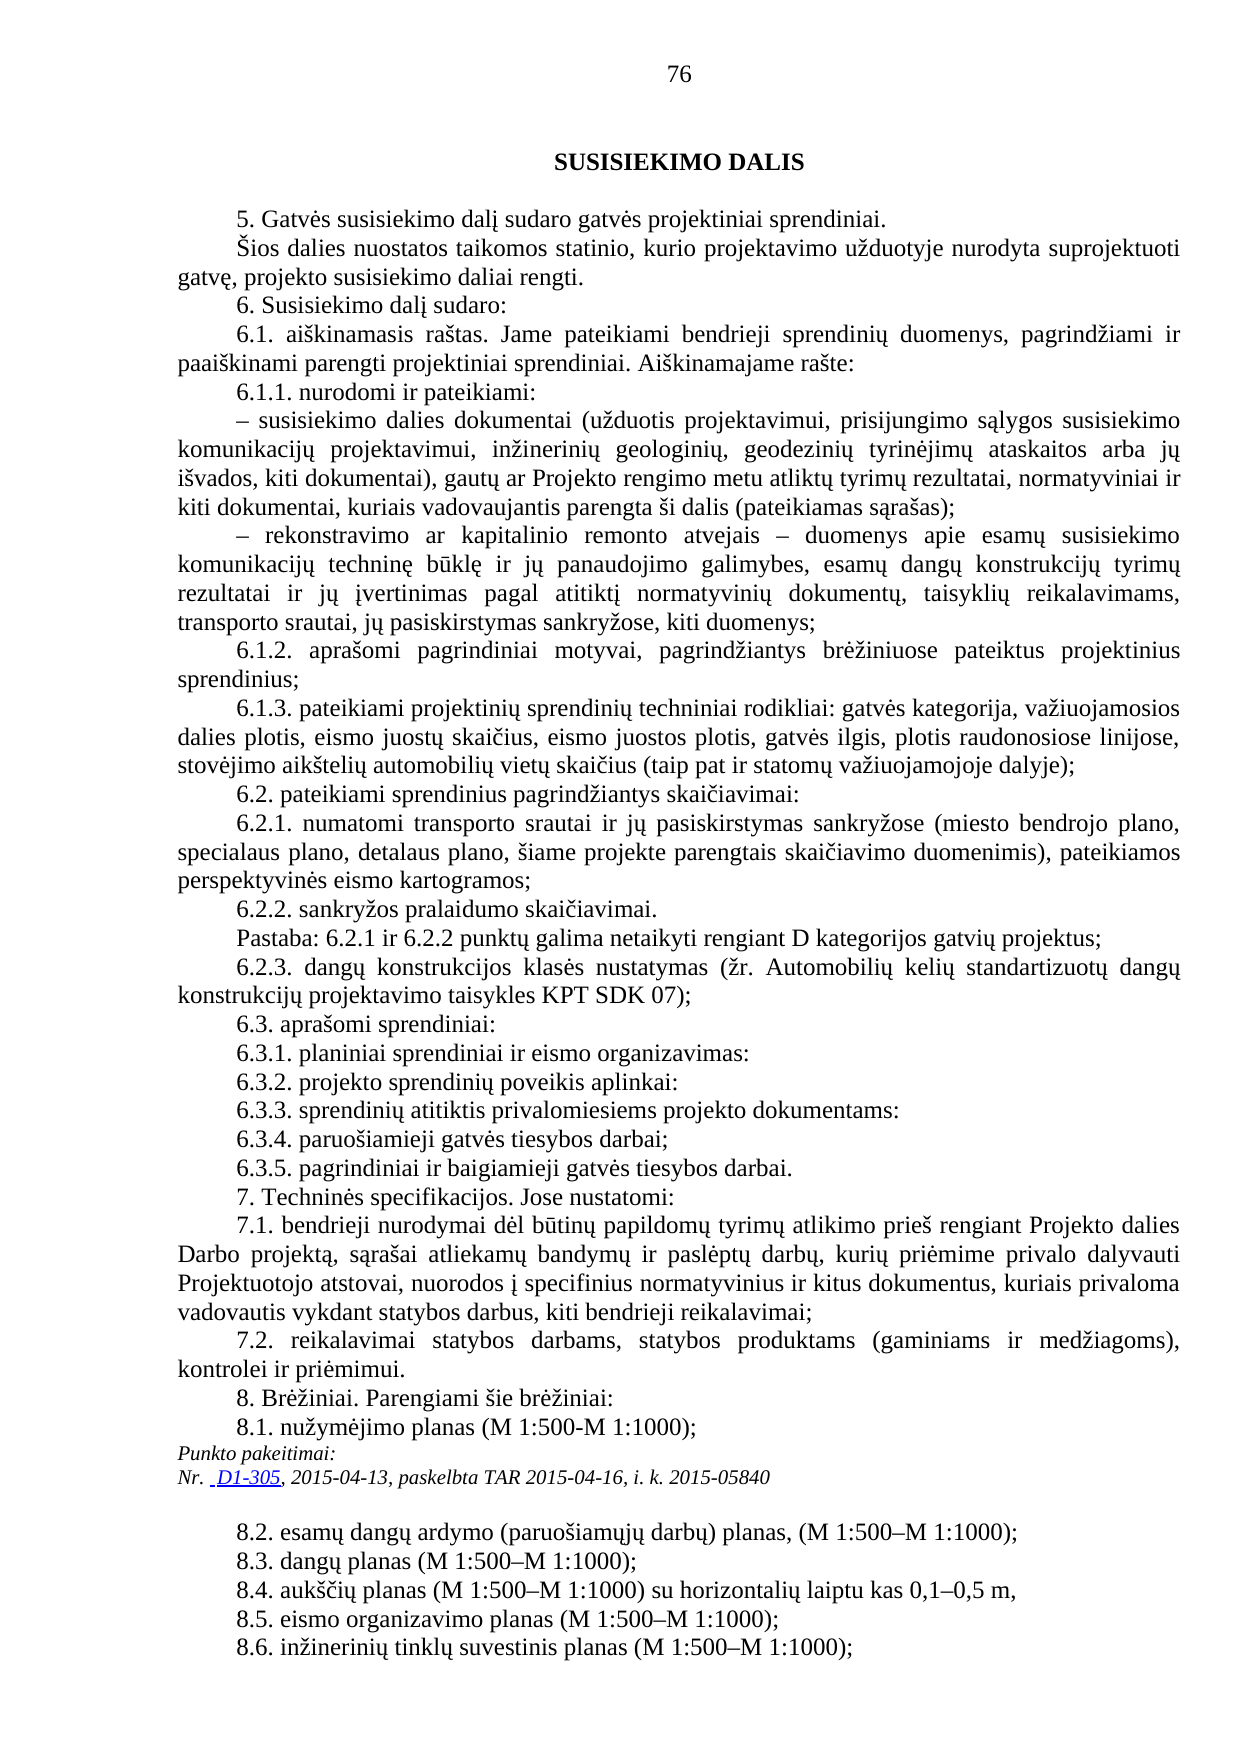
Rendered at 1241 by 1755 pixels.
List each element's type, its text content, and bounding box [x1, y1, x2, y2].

text 6.3.3. sprendinių atitiktis privalomiesiems projekto dokumentams: [177, 1096, 1181, 1124]
text 8.1. nužymėjimo planas (M 1:500-M 1:1000); [177, 1412, 1181, 1441]
text 8.2. esamų dangų ardymo (paruošiamųjų darbų) planas, (M 1:500–M 1:1000); [177, 1517, 1181, 1546]
text 6.2.2. sankryžos pralaidumo skaičiavimai. [177, 894, 1181, 923]
text 7.1. bendrieji nurodymai dėl būtinų papildomų tyrimų atlikimo prieš rengiant Projekto dalies Darbo projektą, sąrašai atliekamų bandymų ir paslėptų darbų, kurių priėmime privalo dalyvauti Projektuotojo atstovai, nuorodos į specifinius normatyvinius ir kitus dokumentus, kuriais privaloma vadovautis vykdant statybos darbus, kiti bendrieji reikalavimai; [177, 1211, 1181, 1326]
text 8.4. aukščių planas (M 1:500–M 1:1000) su horizontalių laiptu kas 0,1–0,5 m, [177, 1575, 1181, 1604]
text 6.2. pateikiami sprendinius pagrindžiantys skaičiavimai: [177, 779, 1181, 808]
text 5. Gatvės susisiekimo dalį sudaro gatvės projektiniai sprendiniai. [177, 204, 1181, 233]
text 6.3.1. planiniai sprendiniai ir eismo organizavimas: [177, 1038, 1181, 1067]
text 6.1. aiškinamasis raštas. Jame pateikiami bendrieji sprendinių duomenys, pagrindžiami ir paaiškinami parengti projektiniai sprendiniai. Aiškinamajame rašte: [177, 319, 1181, 377]
text Pastaba: 6.2.1 ir 6.2.2 punktų galima netaikyti rengiant D kategorijos gatvių projektus; [177, 923, 1181, 952]
text SUSISIEKIMO DALIS [177, 147, 1181, 176]
text 6.3.2. projekto sprendinių poveikis aplinkai: [177, 1067, 1181, 1096]
text 6.3. aprašomi sprendiniai: [177, 1009, 1181, 1038]
text – susisiekimo dalies dokumentai (užduotis projektavimui, prisijungimo sąlygos susisiekimo komunikacijų projektavimui, inžinerinių geologinių, geodezinių tyrinėjimų ataskaitos arba jų išvados, kiti dokumentai), gautų ar Projekto rengimo metu atliktų tyrimų rezultatai, normatyviniai ir kiti dokumentai, kuriais vadovaujantis parengta ši dalis (pateikiamas sąrašas); [177, 406, 1181, 521]
text 8.5. eismo organizavimo planas (M 1:500–M 1:1000); [177, 1604, 1181, 1632]
text 6.1.2. aprašomi pagrindiniai motyvai, pagrindžiantys brėžiniuose pateiktus projektinius sprendinius; [177, 636, 1181, 693]
text 6. Susisiekimo dalį sudaro: [177, 291, 1181, 319]
text 6.2.1. numatomi transporto srautai ir jų pasiskirstymas sankryžose (miesto bendrojo plano, specialaus plano, detalaus plano, šiame projekte parengtais skaičiavimo duomenimis), pateikiamos perspektyvinės eismo kartogramos; [177, 808, 1181, 894]
text 7.2. reikalavimai statybos darbams, statybos produktams (gaminiams ir medžiagoms), kontrolei ir priėmimui. [177, 1326, 1181, 1383]
text 8. Brėžiniai. Parengiami šie brėžiniai: [177, 1383, 1181, 1412]
text 6.2.3. dangų konstrukcijos klasės nustatymas (žr. Automobilių kelių standartizuotų dangų konstrukcijų projektavimo taisykles KPT SDK 07); [177, 952, 1181, 1009]
text 8.6. inžinerinių tinklų suvestinis planas (M 1:500–M 1:1000); [177, 1632, 1181, 1661]
text Šios dalies nuostatos taikomos statinio, kurio projektavimo užduotyje nurodyta suprojektuoti gatvę, projekto susisiekimo daliai rengti. [177, 233, 1181, 291]
text 6.3.5. pagrindiniai ir baigiamieji gatvės tiesybos darbai. [177, 1153, 1181, 1182]
text Nr. D1-305, 2015-04-13, paskelbta TAR 2015-04-16, i. k. 2015-05840 [177, 1465, 1181, 1489]
text 7. Techninės specifikacijos. Jose nustatomi: [177, 1182, 1181, 1211]
text – rekonstravimo ar kapitalinio remonto atvejais – duomenys apie esamų susisiekimo komunikacijų techninę būklę ir jų panaudojimo galimybes, esamų dangų konstrukcijų tyrimų rezultatai ir jų įvertinimas pagal atitiktį normatyvinių dokumentų, taisyklių reikalavimams, transporto srautai, jų pasiskirstymas sankryžose, kiti duomenys; [177, 521, 1181, 636]
text Punkto pakeitimai: [177, 1441, 1181, 1465]
text 8.3. dangų planas (M 1:500–M 1:1000); [177, 1546, 1181, 1575]
text 6.1.3. pateikiami projektinių sprendinių techniniai rodikliai: gatvės kategorija, važiuojamosios dalies plotis, eismo juostų skaičius, eismo juostos plotis, gatvės ilgis, plotis raudonosiose linijose, stovėjimo aikštelių automobilių vietų skaičius (taip pat ir statomų važiuojamojoje dalyje); [177, 693, 1181, 779]
text 6.1.1. nurodomi ir pateikiami: [177, 377, 1181, 406]
text 6.3.4. paruošiamieji gatvės tiesybos darbai; [177, 1124, 1181, 1153]
